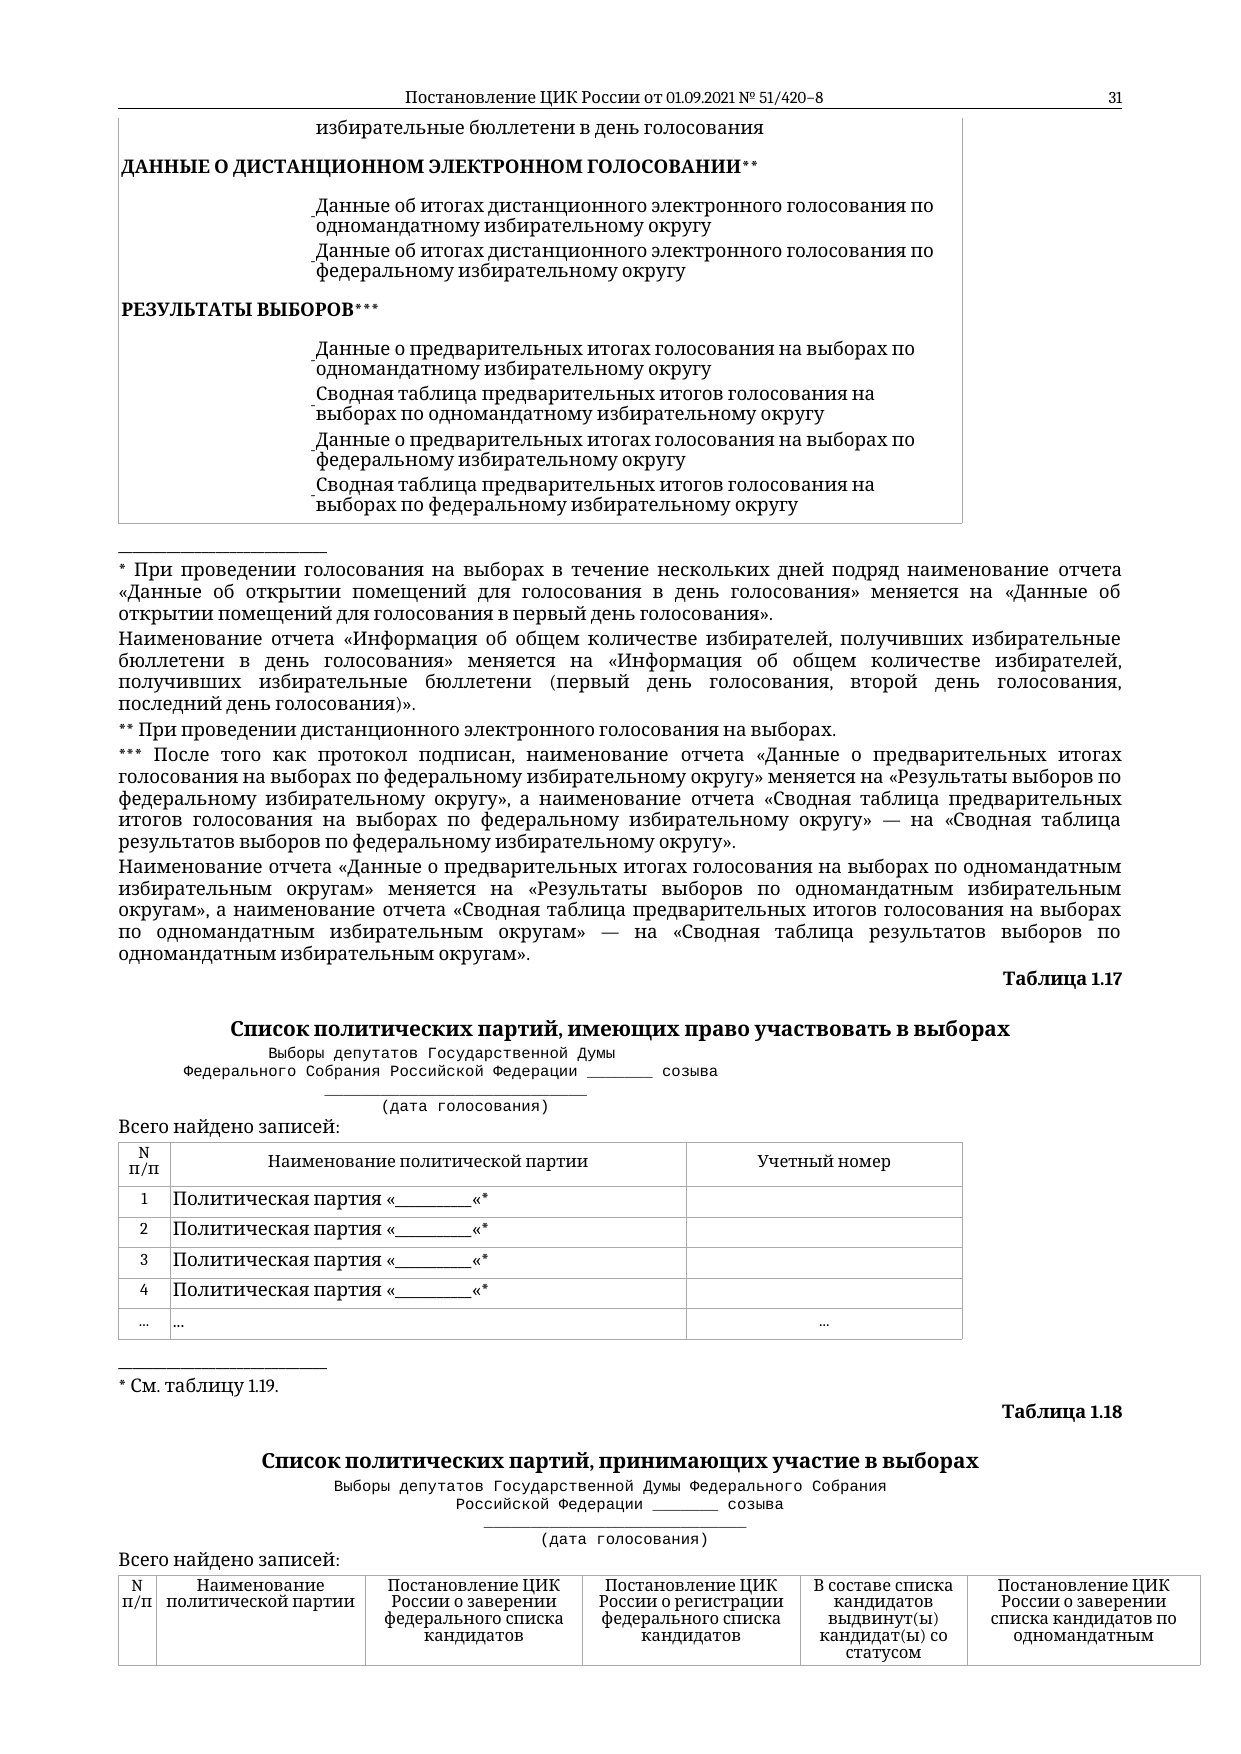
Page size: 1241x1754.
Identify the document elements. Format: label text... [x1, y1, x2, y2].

table_cell Данные о предварительных итогах голосования на выборах по федеральному избирательному округу [316, 430, 962, 475]
table_cell - [119, 430, 316, 475]
table_cell избирательные бюллетени в день голосования [316, 118, 962, 143]
table_header В составе списка кандидатов выдвинут(ы) кандидат(ы) со статусом [801, 1576, 967, 1665]
text Российской Федерации _______ созыва [118, 1496, 1122, 1514]
text ______________________________ [118, 535, 1122, 556]
table_cell 3 [119, 1248, 170, 1278]
text ____________________________ [118, 1514, 1122, 1531]
table_header Учетный номер [687, 1143, 962, 1186]
table_cell РЕЗУЛЬТАТЫ ВЫБОРОВ*** [119, 286, 962, 339]
table_cell 4 [119, 1279, 170, 1308]
text *** После того как протокол подписан, наименование отчета «Данные о предварительных итогах голосования на выборах по федеральному избирательному округу» меняется на «Результаты выборов по федеральному избирательному округу», а наименование отчета «Сводная таблица предварительных итогов голосования на выборах по федеральному избирательному округу» — на «Сводная таблица результатов выборов по федеральному избирательному округу». [118, 745, 1122, 853]
table_cell - [119, 196, 316, 241]
text Список политических партий, принимающих участие в выборах [118, 1450, 1122, 1474]
table_header Наименование политической партии [171, 1143, 686, 1186]
text Таблица 1.17 [118, 969, 1122, 990]
table_cell Политическая партия «___________«* [171, 1279, 686, 1308]
table_cell - [119, 475, 316, 523]
table_cell Сводная таблица предварительных итогов голосования на выборах по федеральному избирательному округу [316, 475, 962, 523]
table_cell - [119, 241, 316, 286]
text (дата голосования) [118, 1099, 1122, 1117]
table_cell 1 [119, 1187, 170, 1217]
table_cell Политическая партия «___________«* [171, 1248, 686, 1278]
text Список политических партий, имеющих право участвовать в выборах [118, 1018, 1122, 1042]
text ** При проведении дистанционного электронного голосования на выборах. [118, 719, 1122, 741]
text Федерального Собрания Российской Федерации _______ созыва [118, 1063, 1122, 1081]
text ______________________________ [118, 1351, 1122, 1372]
text Наименование отчета «Информация об общем количестве избирателей, получивших избирательные бюллетени в день голосования» меняется на «Информация об общем количестве избирателей, получивших избирательные бюллетени (первый день голосования, второй день голосования, последний день голосования)». [118, 629, 1122, 715]
table_cell ДАННЫЕ О ДИСТАНЦИОННОМ ЭЛЕКТРОННОМ ГОЛОСОВАНИИ** [119, 143, 962, 196]
table_cell Сводная таблица предварительных итогов голосования на выборах по одномандатному избирательному округу [316, 385, 962, 430]
table_cell [687, 1218, 962, 1247]
table_cell ... [119, 1309, 170, 1339]
table_cell - [119, 118, 316, 143]
text Выборы депутатов Государственной Думы [118, 1046, 1122, 1063]
text Наименование отчета «Данные о предварительных итогах голосования на выборах по одномандатным избирательным округам» меняется на «Результаты выборов по одномандатным избирательным округам», а наименование отчета «Сводная таблица предварительных итогов голосования на выборах по одномандатным избирательным округам» — на «Сводная таблица результатов выборов по одномандатным избирательным округам». [118, 857, 1122, 965]
table_cell Политическая партия «___________«* [171, 1218, 686, 1247]
text Всего найдено записей: [118, 1117, 1122, 1138]
table_cell [687, 1279, 962, 1308]
table_cell ... [171, 1309, 686, 1339]
table_header Постановление ЦИК России о заверении федерального списка кандидатов [366, 1576, 582, 1665]
table_cell 2 [119, 1218, 170, 1247]
text * См. таблицу 1.19. [118, 1376, 1122, 1397]
table_cell Данные об итогах дистанционного электронного голосования по федеральному избирательному округу [316, 241, 962, 286]
table_cell Данные о предварительных итогах голосования на выборах по одномандатному избирательному округу [316, 340, 962, 384]
table_cell [687, 1248, 962, 1278]
table_header Постановление ЦИК России о заверении списка кандидатов по одномандатным [968, 1576, 1200, 1665]
text (дата голосования) [118, 1531, 1122, 1549]
text * При проведении голосования на выборах в течение нескольких дней подряд наименование отчета «Данные об открытии помещений для голосования в день голосования» меняется на «Данные об открытии помещений для голосования в первый день голосования». [118, 560, 1122, 624]
table_cell - [119, 340, 316, 384]
table_cell - [119, 385, 316, 430]
text Таблица 1.18 [118, 1401, 1122, 1423]
table_header N п/п [119, 1143, 170, 1186]
text Всего найдено записей: [118, 1549, 1122, 1571]
text Выборы депутатов Государственной Думы Федерального Собрания [118, 1478, 1122, 1496]
table_cell ... [687, 1309, 962, 1339]
text ____________________________ [118, 1081, 1122, 1099]
table_header Наименование политической партии [157, 1576, 365, 1665]
table_header Постановление ЦИК России о регистрации федерального списка кандидатов [583, 1576, 800, 1665]
table_cell [687, 1187, 962, 1217]
table_header N п/п [119, 1576, 156, 1665]
table_cell Политическая партия «___________«* [171, 1187, 686, 1217]
table_cell Данные об итогах дистанционного электронного голосования по одномандатному избирательному округу [316, 196, 962, 241]
